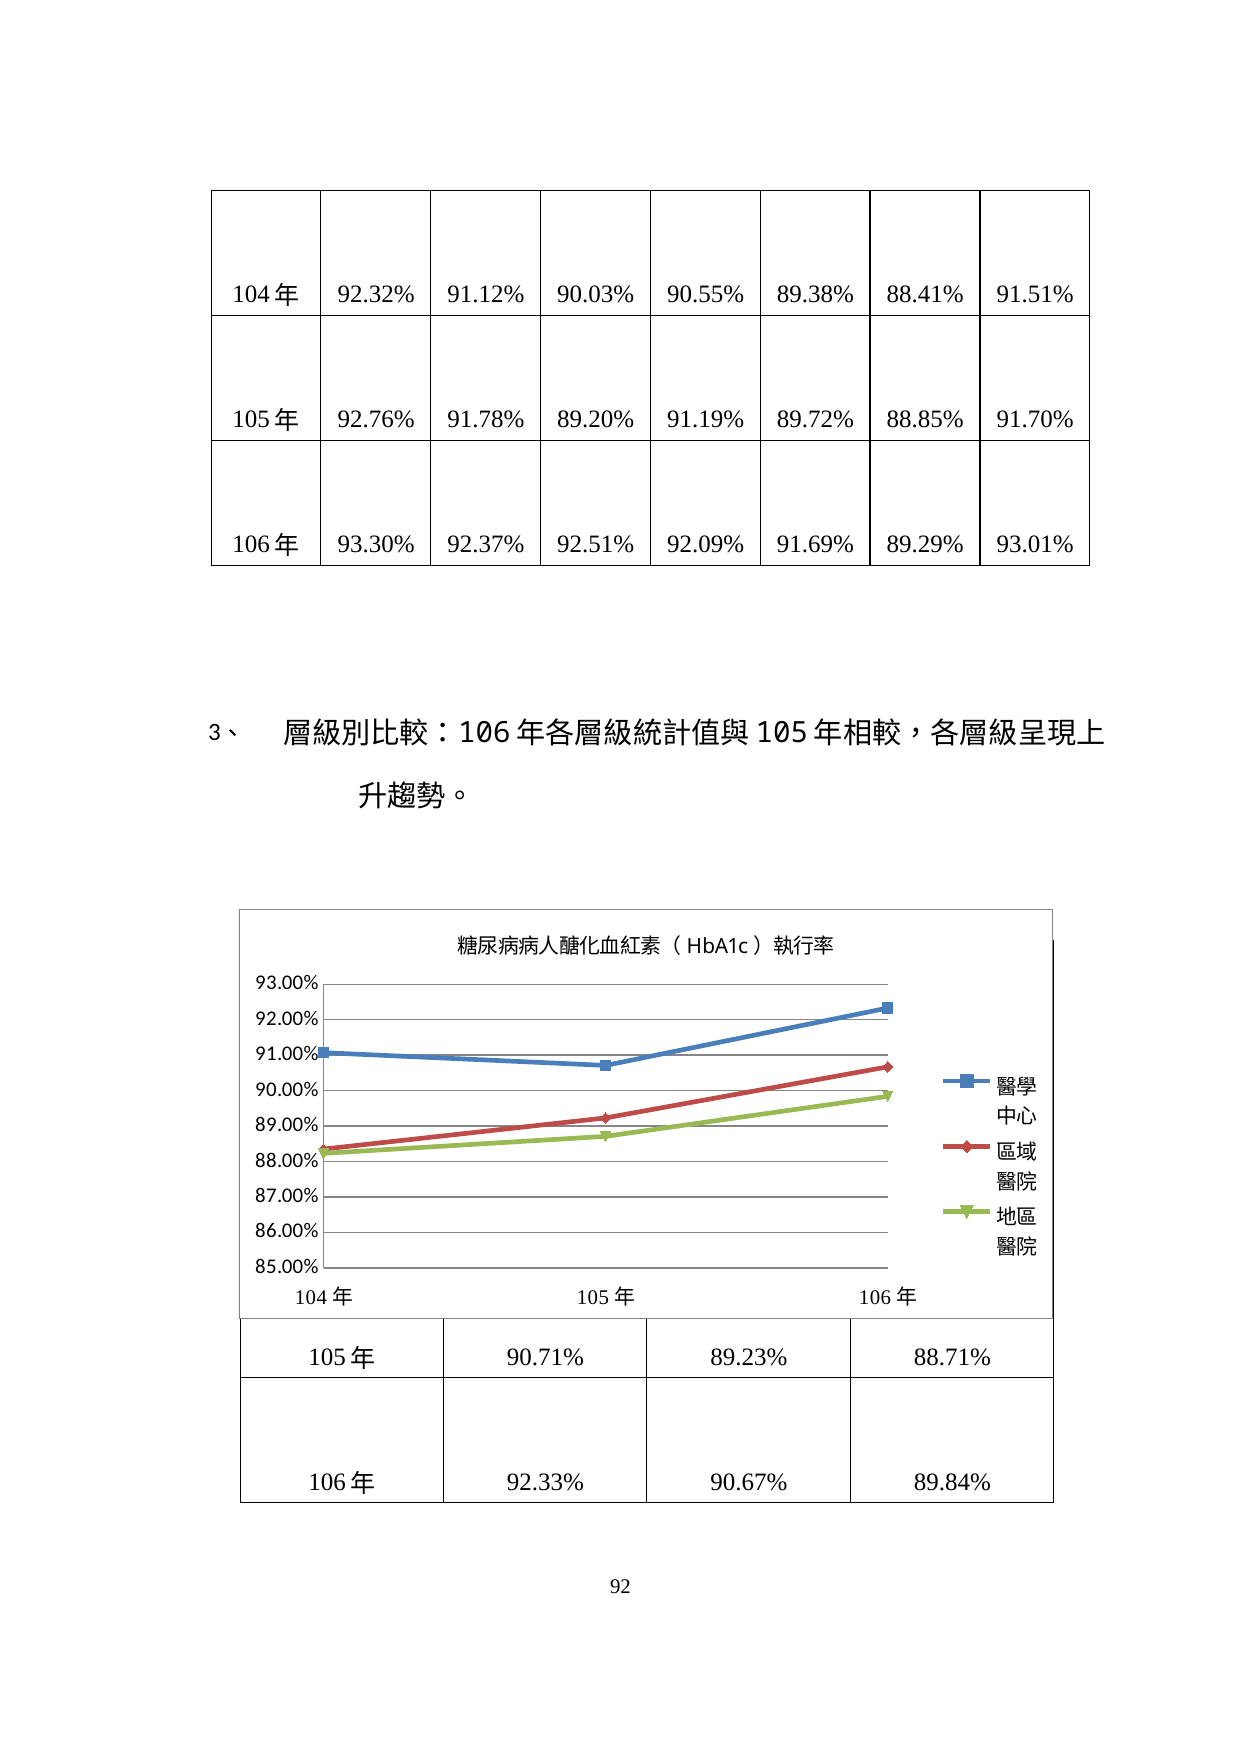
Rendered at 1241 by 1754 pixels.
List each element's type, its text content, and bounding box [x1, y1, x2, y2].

table_cell 92.37% [431, 441, 540, 564]
table_cell 92.51% [541, 441, 650, 564]
table_cell 90.67% [647, 1378, 850, 1502]
table_cell 90.03% [541, 191, 650, 314]
table_cell 91.69% [761, 441, 869, 564]
table_cell 88.71% [851, 1319, 1053, 1377]
table_cell 105年 [241, 1319, 443, 1377]
table_cell 90.55% [651, 191, 760, 314]
list 層級別比較：106年各層級統計值與105年相較，各層級呈現上升趨勢。 [208, 689, 1132, 814]
table_cell 89.23% [647, 1319, 850, 1377]
table_cell 91.12% [431, 191, 540, 314]
table_cell 93.01% [981, 441, 1089, 564]
table_cell 106年 [241, 1378, 443, 1502]
table_cell 89.20% [541, 316, 650, 439]
table_cell 88.85% [871, 316, 979, 439]
table_cell 88.41% [871, 191, 979, 314]
table_cell 92.32% [321, 191, 430, 314]
table_cell 92.09% [651, 441, 760, 564]
table_cell 104年 [212, 191, 320, 314]
table_cell 89.84% [851, 1378, 1053, 1502]
table_cell 89.29% [871, 441, 979, 564]
table_cell 92.33% [444, 1378, 646, 1502]
table_cell 93.30% [321, 441, 430, 564]
table_cell 90.71% [444, 1319, 646, 1377]
table_cell 92.76% [321, 316, 430, 439]
table_cell 106年 [212, 441, 320, 564]
table_cell 105年 [212, 316, 320, 439]
table_cell 91.51% [981, 191, 1089, 314]
table_cell 91.70% [981, 316, 1089, 439]
table_cell 89.72% [761, 316, 869, 439]
table_cell 91.19% [651, 316, 760, 439]
table_cell 89.38% [761, 191, 869, 314]
table_cell 91.78% [431, 316, 540, 439]
